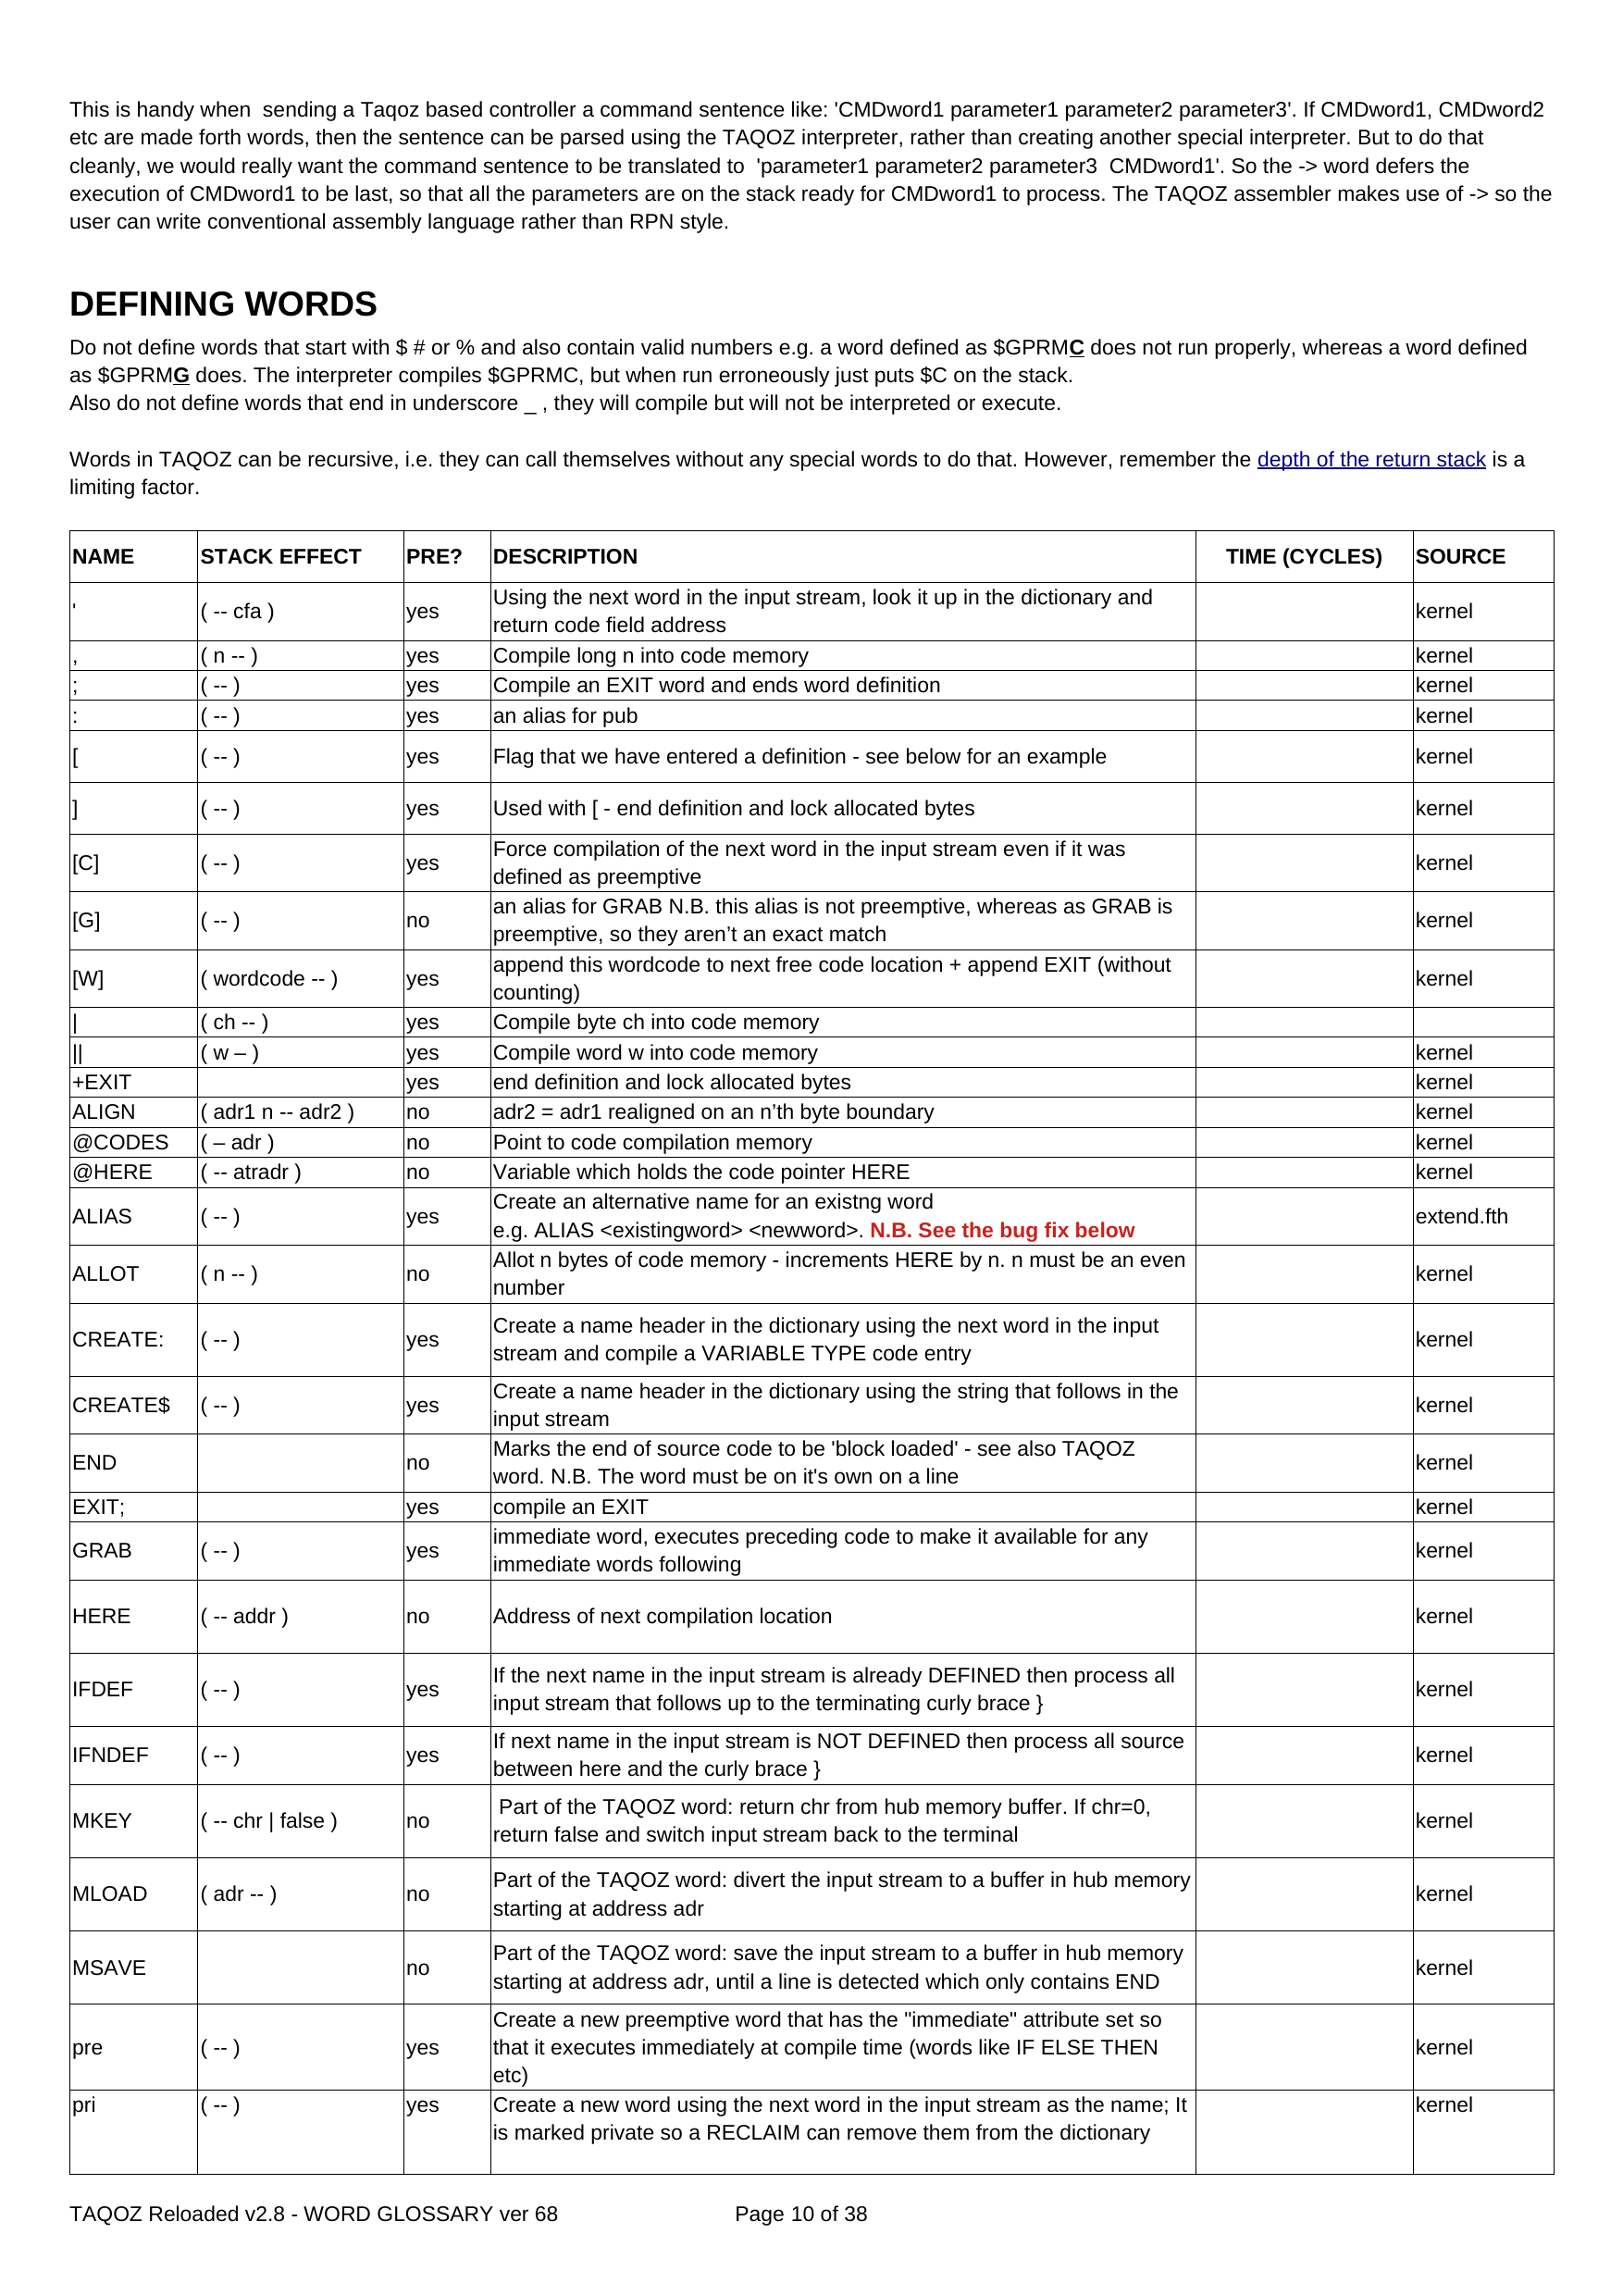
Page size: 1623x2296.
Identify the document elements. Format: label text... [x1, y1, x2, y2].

table_cell kernel [1414, 731, 1554, 782]
table_cell [ [70, 731, 197, 782]
table_cell kernel [1414, 1246, 1554, 1302]
table_cell kernel [1414, 1377, 1554, 1433]
table_cell [1196, 1037, 1413, 1067]
table_cell Variable which holds the code pointer HERE [491, 1158, 1196, 1186]
table_cell ] [70, 783, 197, 834]
table_cell no [404, 1158, 490, 1186]
table_cell Compile an EXIT word and ends word definition [491, 671, 1196, 700]
table_cell kernel [1414, 1158, 1554, 1186]
table_cell [1196, 1377, 1413, 1433]
table_cell @CODES [70, 1128, 197, 1157]
table_cell ( -- ) [198, 671, 403, 700]
table_cell kernel [1414, 1493, 1554, 1521]
table_cell ( -- ) [198, 1727, 403, 1784]
table_cell an alias for pub [491, 701, 1196, 730]
table_cell @HERE [70, 1158, 197, 1186]
table_cell kernel [1414, 1931, 1554, 2004]
table_cell [1196, 1068, 1413, 1097]
table_cell [1196, 950, 1413, 1007]
table_cell yes [404, 671, 490, 700]
table_header NAME [70, 531, 197, 582]
table_cell kernel [1414, 1522, 1554, 1580]
table_cell [1196, 1128, 1413, 1157]
table_cell [198, 1068, 403, 1097]
table_cell [1196, 731, 1413, 782]
table_cell [1196, 1931, 1413, 2004]
table_cell Point to code compilation memory [491, 1128, 1196, 1157]
table_cell [1414, 1008, 1554, 1036]
table_cell an alias for GRAB N.B. this alias is not preemptive, whereas as GRAB is preemptive, so they aren’t an exact match [491, 892, 1196, 949]
table_cell kernel [1414, 1128, 1554, 1157]
table_cell Part of the TAQOZ word: save the input stream to a buffer in hub memory starting at address adr, until a line is detected which only contains END [491, 1931, 1196, 2004]
table_cell [1196, 1304, 1413, 1376]
table_cell yes [404, 835, 490, 891]
table_cell ( -- ) [198, 2091, 403, 2174]
table_cell Create an alternative name for an existng word e.g. ALIAS <existingword> <newword>. N.B. See the bug fix below [491, 1188, 1196, 1245]
table_cell , [70, 641, 197, 670]
table_cell no [404, 1858, 490, 1930]
table_cell kernel [1414, 1727, 1554, 1784]
table_cell kernel [1414, 641, 1554, 670]
table_cell yes [404, 641, 490, 670]
table_cell yes [404, 1008, 490, 1036]
table_cell MKEY [70, 1785, 197, 1857]
table_cell yes [404, 1377, 490, 1433]
table_cell immediate word, executes preceding code to make it available for any immediate words following [491, 1522, 1196, 1580]
table_header TIME (CYCLES) [1196, 531, 1413, 582]
table_cell ( w – ) [198, 1037, 403, 1067]
table_cell [1196, 2091, 1413, 2174]
table_cell ( -- ) [198, 1377, 403, 1433]
text This is handy when sending a Taqoz based controller a command sentence like: 'CMDword1 parameter1 parameter2 parameter3'. If CMDword1, CMDword2 etc are made forth words, then the sentence can be parsed using the TAQOZ interpreter, rather than creating another special interpreter. But to do that cleanly, we would really want the command sentence to be translated to 'parameter1 parameter2 parameter3 CMDword1'. So the -> word defers the execution of CMDword1 to be last, so that all the parameters are on the stack ready for CMDword1 to process. The TAQOZ assembler makes use of -> so the user can write conventional assembly language rather than RPN style. [69, 97, 1554, 233]
table_cell HERE [70, 1581, 197, 1653]
table_cell END [70, 1434, 197, 1492]
table_cell kernel [1414, 701, 1554, 730]
table_cell yes [404, 2091, 490, 2174]
table_cell no [404, 892, 490, 949]
table_cell ALIAS [70, 1188, 197, 1245]
table_cell [G] [70, 892, 197, 949]
table_cell adr2 = adr1 realigned on an n’th byte boundary [491, 1098, 1196, 1127]
table_cell Force compilation of the next word in the input stream even if it was defined as preemptive [491, 835, 1196, 891]
table_cell kernel [1414, 950, 1554, 1007]
table_cell no [404, 1434, 490, 1492]
table_cell compile an EXIT [491, 1493, 1196, 1521]
table_cell append this wordcode to next free code location + append EXIT (without counting) [491, 950, 1196, 1007]
table_cell no [404, 1128, 490, 1157]
table_cell ; [70, 671, 197, 700]
table_cell no [404, 1785, 490, 1857]
table_cell yes [404, 1188, 490, 1245]
table_cell ( -- ) [198, 1654, 403, 1726]
table_cell Flag that we have entered a definition - see below for an example [491, 731, 1196, 782]
table_header DESCRIPTION [491, 531, 1196, 582]
table_cell no [404, 1246, 490, 1302]
text Words in TAQOZ can be recursive, i.e. they can call themselves without any special words to do that. However, remember the depth of the return stack is a limiting factor. [69, 447, 1554, 499]
table_cell pri [70, 2091, 197, 2174]
table_cell ( adr1 n -- adr2 ) [198, 1098, 403, 1127]
table_cell [1196, 1581, 1413, 1653]
table_cell pre [70, 2004, 197, 2090]
table_cell Compile long n into code memory [491, 641, 1196, 670]
table_cell [1196, 671, 1413, 700]
table_cell yes [404, 1493, 490, 1521]
table_cell kernel [1414, 671, 1554, 700]
table_cell [1196, 1246, 1413, 1302]
table_cell GRAB [70, 1522, 197, 1580]
table_cell ( -- ) [198, 783, 403, 834]
table_cell ( n -- ) [198, 1246, 403, 1302]
table_cell ( -- ) [198, 1304, 403, 1376]
table_cell ( wordcode -- ) [198, 950, 403, 1007]
table_cell [1196, 1522, 1413, 1580]
table_cell extend.fth [1414, 1188, 1554, 1245]
table_cell +EXIT [70, 1068, 197, 1097]
table_cell ( n -- ) [198, 641, 403, 670]
table_cell [1196, 892, 1413, 949]
subtitle DEFINING WORDS [69, 283, 1554, 323]
table_cell [1196, 1785, 1413, 1857]
table_header PRE? [404, 531, 490, 582]
table_cell [1196, 1493, 1413, 1521]
table_cell IFDEF [70, 1654, 197, 1726]
table_cell ( -- ) [198, 892, 403, 949]
table_cell kernel [1414, 1785, 1554, 1857]
table_cell kernel [1414, 1581, 1554, 1653]
table_cell [1196, 1858, 1413, 1930]
table_cell kernel [1414, 583, 1554, 640]
table_cell Create a new preemptive word that has the "immediate" attribute set so that it executes immediately at compile time (words like IF ELSE THEN etc) [491, 2004, 1196, 2090]
table_cell yes [404, 2004, 490, 2090]
table_cell Create a name header in the dictionary using the string that follows in the input stream [491, 1377, 1196, 1433]
table_cell ( -- ) [198, 835, 403, 891]
table_cell ( -- chr | false ) [198, 1785, 403, 1857]
table_cell yes [404, 701, 490, 730]
table_cell [1196, 835, 1413, 891]
table_cell Using the next word in the input stream, look it up in the dictionary and return code field address [491, 583, 1196, 640]
table_cell no [404, 1581, 490, 1653]
table_cell Compile word w into code memory [491, 1037, 1196, 1067]
text Also do not define words that end in underscore _ , they will compile but will not be interpreted or execute. [69, 391, 1554, 416]
table_cell [1196, 701, 1413, 730]
table_cell ( -- atradr ) [198, 1158, 403, 1186]
table_cell yes [404, 1727, 490, 1784]
table_cell [1196, 1434, 1413, 1492]
table_cell [1196, 1188, 1413, 1245]
table_cell yes [404, 950, 490, 1007]
table_cell ( ch -- ) [198, 1008, 403, 1036]
table_cell kernel [1414, 1654, 1554, 1726]
table_cell [198, 1493, 403, 1521]
table_cell [1196, 1158, 1413, 1186]
table_cell kernel [1414, 1434, 1554, 1492]
table_cell kernel [1414, 835, 1554, 891]
table_cell CREATE$ [70, 1377, 197, 1433]
table_cell [1196, 1727, 1413, 1784]
table_cell ( -- ) [198, 701, 403, 730]
table_header STACK EFFECT [198, 531, 403, 582]
table_cell ( -- ) [198, 731, 403, 782]
table_cell ( adr -- ) [198, 1858, 403, 1930]
table_cell ( -- ) [198, 1522, 403, 1580]
table_cell no [404, 1098, 490, 1127]
table_cell [C] [70, 835, 197, 891]
table_cell [1196, 1098, 1413, 1127]
table_cell yes [404, 1522, 490, 1580]
table_cell Part of the TAQOZ word: return chr from hub memory buffer. If chr=0, return false and switch input stream back to the terminal [491, 1785, 1196, 1857]
table_cell Create a new word using the next word in the input stream as the name; It is marked private so a RECLAIM can remove them from the dictionary [491, 2091, 1196, 2174]
table_cell CREATE: [70, 1304, 197, 1376]
table_cell If next name in the input stream is NOT DEFINED then process all source between here and the curly brace } [491, 1727, 1196, 1784]
table_cell yes [404, 1654, 490, 1726]
table_cell IFNDEF [70, 1727, 197, 1784]
text Do not define words that start with $ # or % and also contain valid numbers e.g. a word defined as $GPRMC does not run properly, whereas a word defined as $GPRMG does. The interpreter compiles $GPRMC, but when run erroneously just puts $C on the stack. [69, 335, 1554, 387]
table_cell [W] [70, 950, 197, 1007]
table_cell ( -- cfa ) [198, 583, 403, 640]
table_cell ( -- addr ) [198, 1581, 403, 1653]
table_cell [1196, 583, 1413, 640]
table_cell kernel [1414, 2004, 1554, 2090]
table_cell ALLOT [70, 1246, 197, 1302]
table_cell [1196, 1008, 1413, 1036]
table_cell : [70, 701, 197, 730]
table_cell Create a name header in the dictionary using the next word in the input stream and compile a VARIABLE TYPE code entry [491, 1304, 1196, 1376]
table_cell EXIT; [70, 1493, 197, 1521]
table_cell If the next name in the input stream is already DEFINED then process all input stream that follows up to the terminating curly brace } [491, 1654, 1196, 1726]
table_cell [198, 1931, 403, 2004]
table_cell end definition and lock allocated bytes [491, 1068, 1196, 1097]
table_cell kernel [1414, 1098, 1554, 1127]
table_cell kernel [1414, 1858, 1554, 1930]
table_cell kernel [1414, 1304, 1554, 1376]
table_cell ALIGN [70, 1098, 197, 1127]
table_header SOURCE [1414, 531, 1554, 582]
table_cell yes [404, 1037, 490, 1067]
table_cell kernel [1414, 783, 1554, 834]
table_cell Part of the TAQOZ word: divert the input stream to a buffer in hub memory starting at address adr [491, 1858, 1196, 1930]
table_cell MLOAD [70, 1858, 197, 1930]
table_cell [198, 1434, 403, 1492]
table_cell yes [404, 783, 490, 834]
table_cell [1196, 1654, 1413, 1726]
table_cell kernel [1414, 1068, 1554, 1097]
table_cell [1196, 783, 1413, 834]
table_cell || [70, 1037, 197, 1067]
table_cell Allot n bytes of code memory - increments HERE by n. n must be an even number [491, 1246, 1196, 1302]
table_cell Marks the end of source code to be 'block loaded' - see also TAQOZ word. N.B. The word must be on it's own on a line [491, 1434, 1196, 1492]
table_cell ( -- ) [198, 2004, 403, 2090]
table_cell Used with [ - end definition and lock allocated bytes [491, 783, 1196, 834]
table_cell ( – adr ) [198, 1128, 403, 1157]
table_cell Compile byte ch into code memory [491, 1008, 1196, 1036]
table_cell ' [70, 583, 197, 640]
table_cell kernel [1414, 2091, 1554, 2174]
table_cell MSAVE [70, 1931, 197, 2004]
table_cell kernel [1414, 892, 1554, 949]
table_cell | [70, 1008, 197, 1036]
table_cell [1196, 2004, 1413, 2090]
table_cell Address of next compilation location [491, 1581, 1196, 1653]
table_cell kernel [1414, 1037, 1554, 1067]
table_cell yes [404, 731, 490, 782]
table_cell [1196, 641, 1413, 670]
table_cell no [404, 1931, 490, 2004]
table_cell yes [404, 1068, 490, 1097]
table_cell yes [404, 583, 490, 640]
table_cell yes [404, 1304, 490, 1376]
table_cell ( -- ) [198, 1188, 403, 1245]
